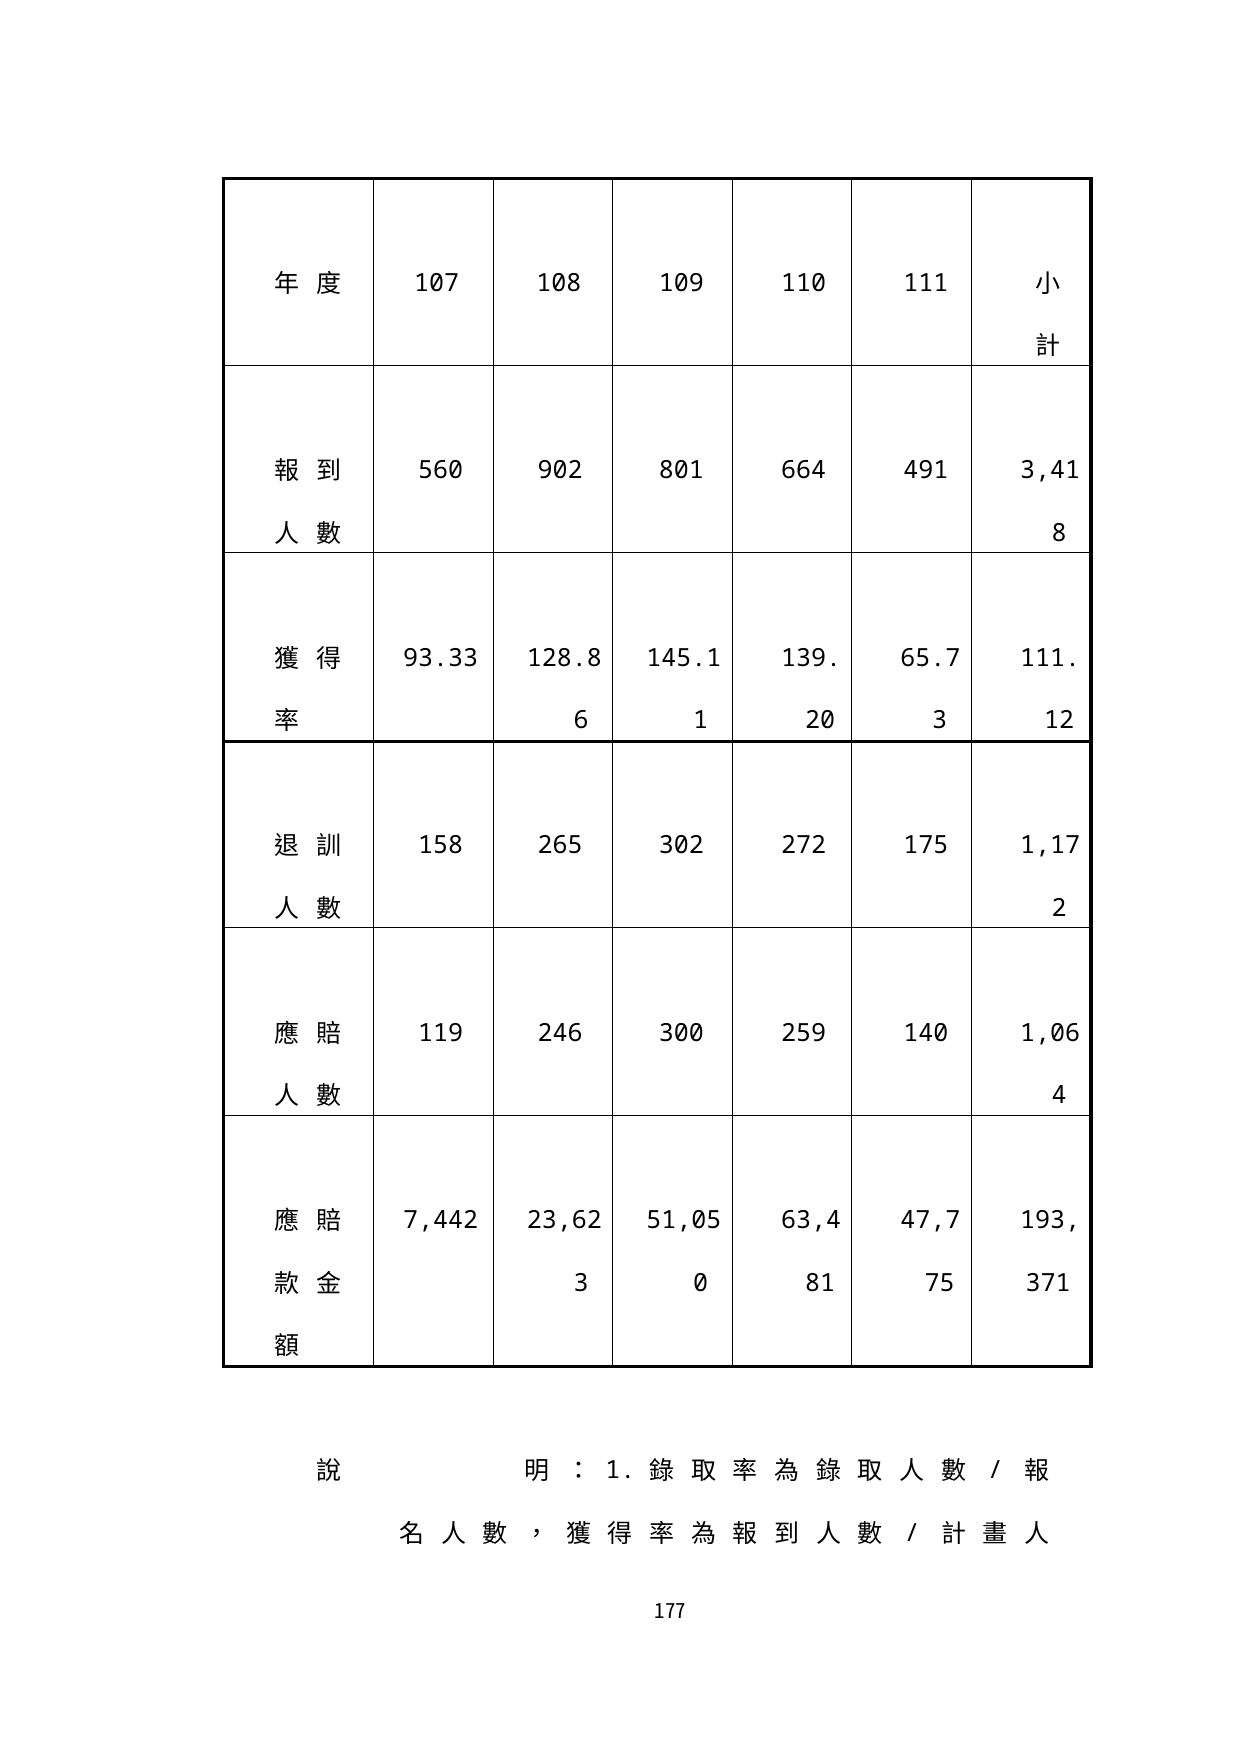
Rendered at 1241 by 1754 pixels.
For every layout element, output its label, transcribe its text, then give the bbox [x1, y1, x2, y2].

table_header 110 [733, 180, 851, 365]
table_cell 1,064 [972, 928, 1089, 1115]
table_header 109 [613, 180, 732, 365]
table_cell 140 [852, 928, 971, 1115]
table_cell 664 [733, 366, 851, 552]
table_header 108 [494, 180, 612, 365]
table_cell 3,418 [972, 366, 1089, 552]
table_cell 259 [733, 928, 851, 1115]
table_cell 300 [613, 928, 732, 1115]
table_cell 獲得率 [225, 553, 373, 740]
table_cell 193,371 [972, 1116, 1089, 1365]
table_cell 應賠款金額 [225, 1116, 373, 1365]
table_cell 退訓人數 [225, 743, 373, 927]
table_cell 23,623 [494, 1116, 612, 1365]
table_cell 902 [494, 366, 612, 552]
table_cell 1,172 [972, 743, 1089, 927]
table_cell 246 [494, 928, 612, 1115]
table_header 111 [852, 180, 971, 365]
table_header 年度 [225, 180, 373, 365]
table_cell 7,442 [374, 1116, 493, 1365]
table_cell 265 [494, 743, 612, 927]
text 說 明：1.錄取率為錄取人數/報名人數，獲得率為報到人數/計畫人 [212, 1427, 1058, 1552]
table_cell 145.11 [613, 553, 732, 740]
table_cell 158 [374, 743, 493, 927]
table_cell 應賠人數 [225, 928, 373, 1115]
table_cell 63,481 [733, 1116, 851, 1365]
table_cell 302 [613, 743, 732, 927]
table_cell 175 [852, 743, 971, 927]
table_cell 報到人數 [225, 366, 373, 552]
table_cell 491 [852, 366, 971, 552]
table_cell 65.73 [852, 553, 971, 740]
table_header 小計 [972, 180, 1089, 365]
table_cell 47,775 [852, 1116, 971, 1365]
table_cell 119 [374, 928, 493, 1115]
table_cell 801 [613, 366, 732, 552]
table_cell 560 [374, 366, 493, 552]
table_cell 139.20 [733, 553, 851, 740]
table_cell 111.12 [972, 553, 1089, 740]
table_cell 51,050 [613, 1116, 732, 1365]
table_header 107 [374, 180, 493, 365]
table_cell 272 [733, 743, 851, 927]
table_cell 128.86 [494, 553, 612, 740]
table_cell 93.33 [374, 553, 493, 740]
